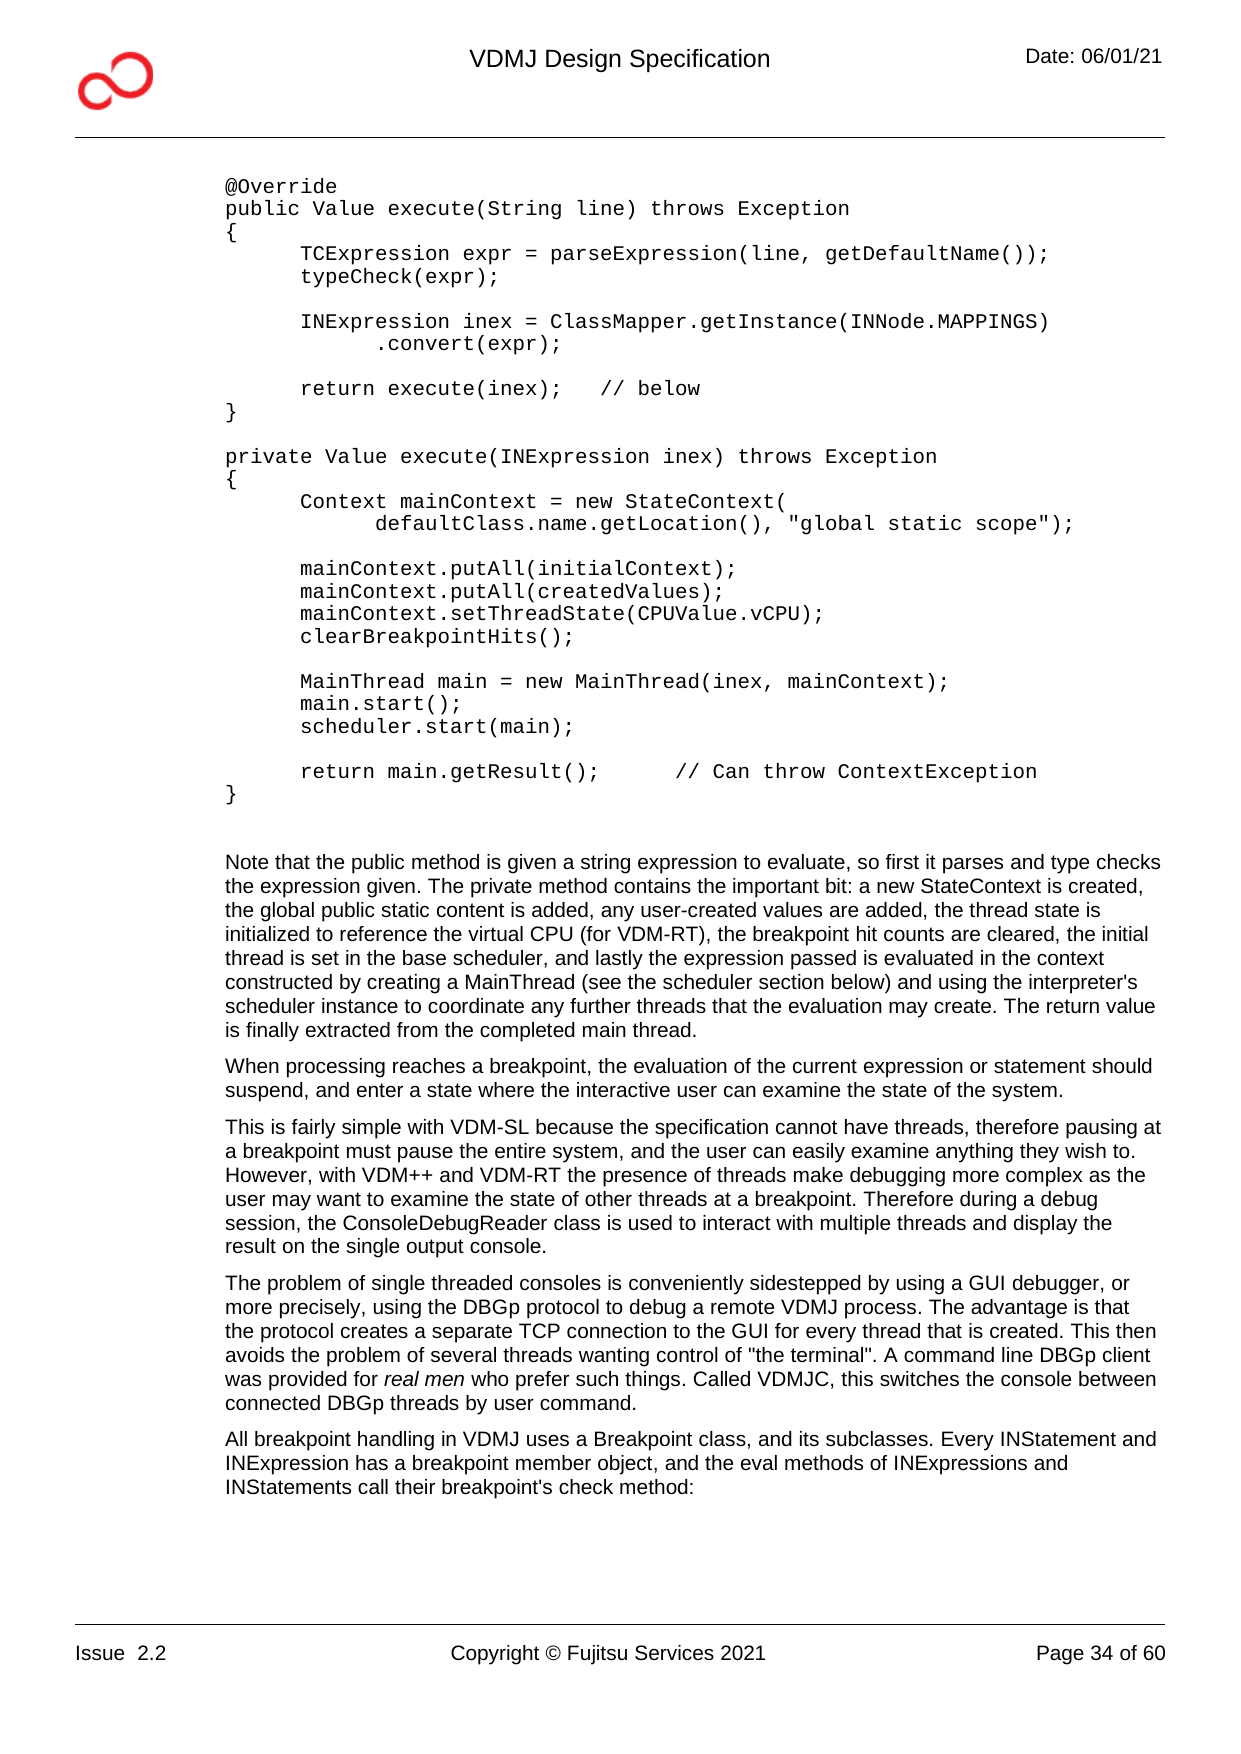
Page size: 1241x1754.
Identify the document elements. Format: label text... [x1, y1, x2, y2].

text .convert(expr); [225, 333, 1165, 355]
text When processing reaches a breakpoint, the evaluation of the current expression or statement should suspend, and enter a state where the interactive user can examine the state of the system. [225, 1054, 1165, 1102]
text mainContext.putAll(initialContext); [225, 558, 1165, 580]
text Context mainContext = new StateContext( [225, 490, 1165, 513]
text mainContext.setThreadState(CPUValue.vCPU); [225, 603, 1165, 625]
text scheduler.start(main); [225, 715, 1165, 738]
text typeCheck(expr); [225, 265, 1165, 288]
text public Value execute(String line) throws Exception [225, 198, 1165, 220]
text All breakpoint handling in VDMJ uses a Breakpoint class, and its subclasses. Every INStatement and INExpression has a breakpoint member object, and the eval methods of INExpressions and INStatements call their breakpoint's check method: [225, 1427, 1165, 1499]
picture [78, 44, 153, 120]
text } [225, 400, 1165, 423]
text return execute(inex); // below [225, 378, 1165, 400]
text main.start(); [225, 693, 1165, 715]
text defaultClass.name.getLocation(), "global static scope"); [225, 513, 1165, 535]
text return main.getResult(); // Can throw ContextException [225, 760, 1165, 783]
text mainContext.putAll(createdValues); [225, 580, 1165, 603]
text private Value execute(INExpression inex) throws Exception [225, 445, 1165, 468]
text { [225, 220, 1165, 243]
text clearBreakpointHits(); [225, 625, 1165, 648]
text @Override [225, 175, 1165, 198]
text The problem of single threaded consoles is conveniently sidestepped by using a GUI debugger, or more precisely, using the DBGp protocol to debug a remote VDMJ process. The advantage is that the protocol creates a separate TCP connection to the GUI for every thread that is created. This then avoids the problem of several threads wanting control of "the terminal". A command line DBGp client was provided for real men who prefer such things. Called VDMJC, this switches the console between connected DBGp threads by user command. [225, 1271, 1165, 1415]
text TCExpression expr = parseExpression(line, getDefaultName()); [225, 243, 1165, 265]
text MainThread main = new MainThread(inex, mainContext); [225, 670, 1165, 693]
text } [225, 783, 1165, 805]
text { [225, 468, 1165, 490]
text Note that the public method is given a string expression to evaluate, so first it parses and type checks the expression given. The private method contains the important bit: a new StateContext is created, the global public static content is added, any user-created values are added, the thread state is initialized to reference the virtual CPU (for VDM-RT), the breakpoint hit counts are cleared, the initial thread is set in the base scheduler, and lastly the expression passed is evaluated in the context constructed by creating a MainThread (see the scheduler section below) and using the interpreter's scheduler instance to coordinate any further threads that the evaluation may create. The return value is finally extracted from the completed main thread. [225, 850, 1165, 1042]
text INExpression inex = ClassMapper.getInstance(INNode.MAPPINGS) [225, 310, 1165, 333]
text This is fairly simple with VDM-SL because the specification cannot have threads, therefore pausing at a breakpoint must pause the entire system, and the user can easily examine anything they wish to. However, with VDM++ and VDM-RT the presence of threads make debugging more complex as the user may want to examine the state of other threads at a breakpoint. Therefore during a debug session, the ConsoleDebugReader class is used to interact with multiple threads and display the result on the single output console. [225, 1115, 1165, 1259]
